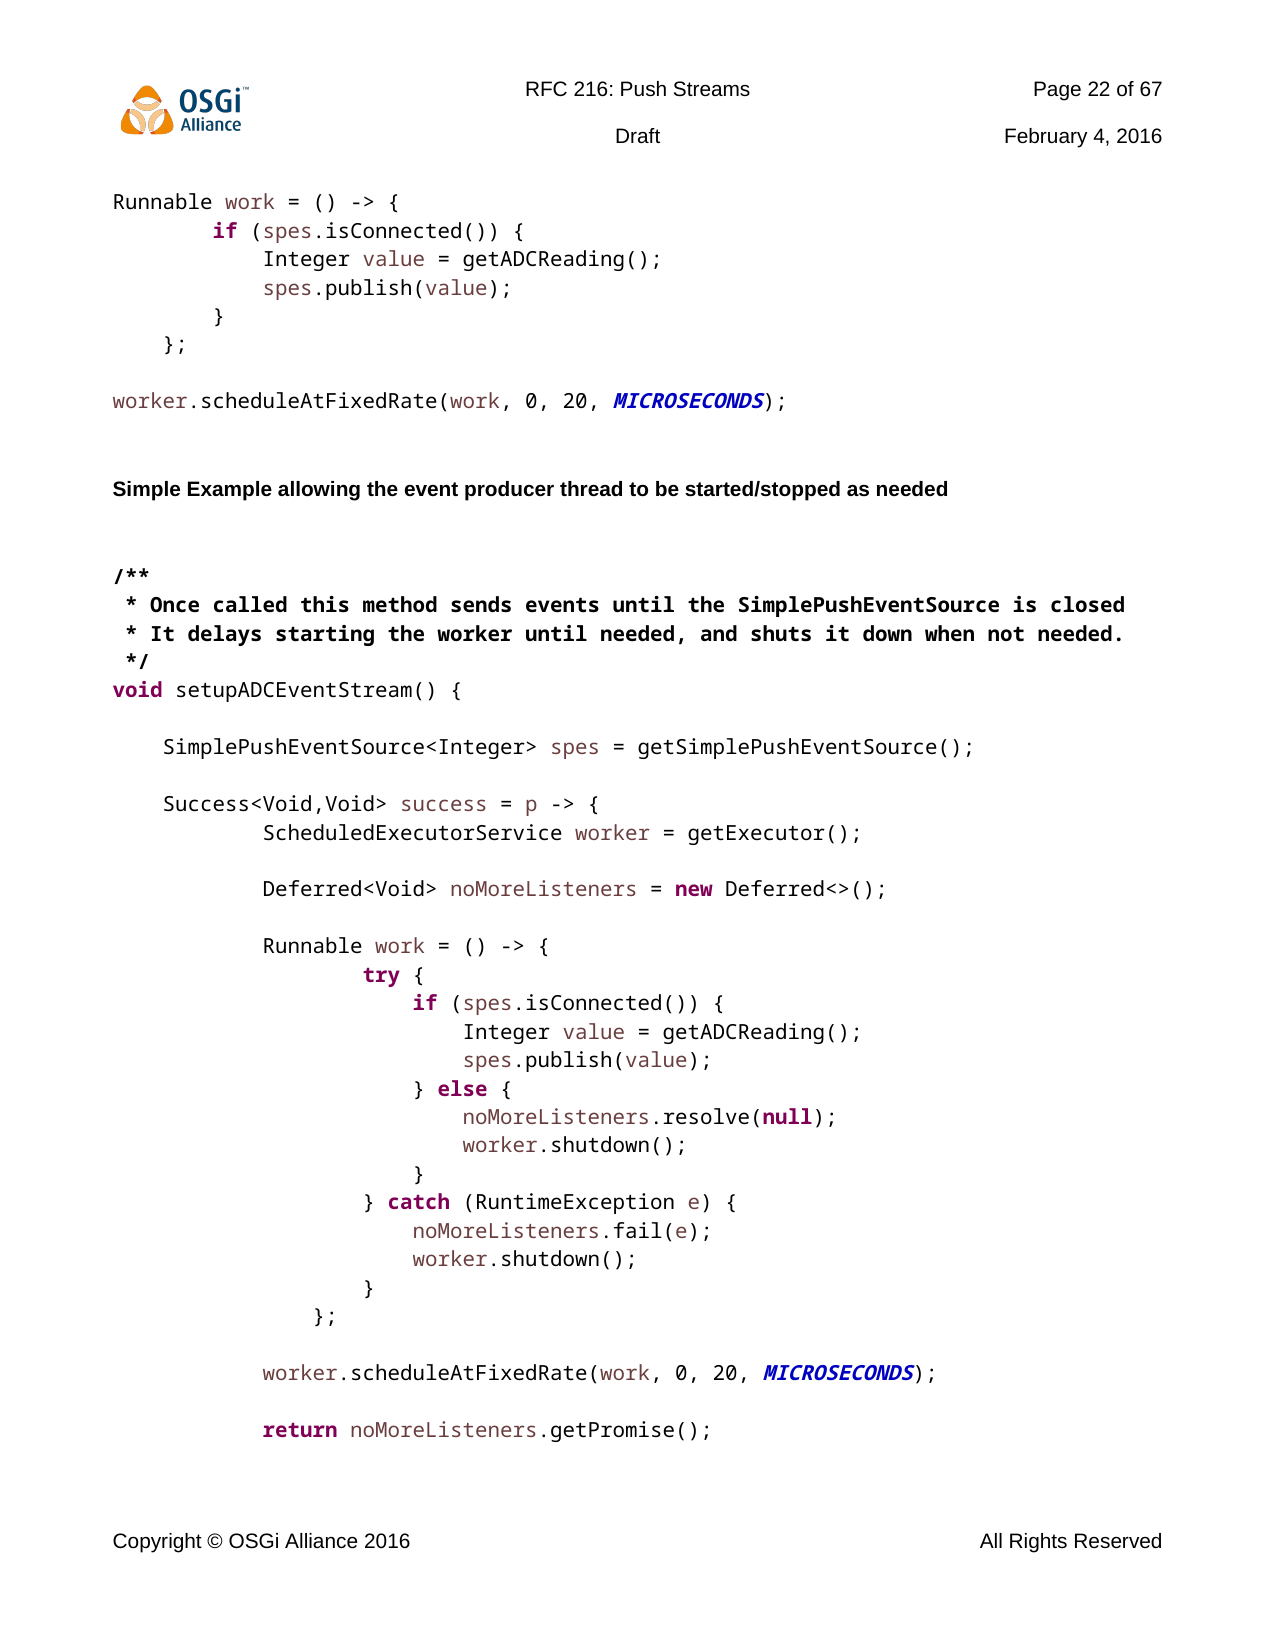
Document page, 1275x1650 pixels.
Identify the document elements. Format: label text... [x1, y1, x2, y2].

picture [113, 78, 257, 142]
text } [112, 1159, 1162, 1187]
text } else { [112, 1074, 1162, 1102]
text worker.scheduleAtFixedRate(work, 0, 20, MICROSECONDS); [112, 1358, 1162, 1386]
text * It delays starting the worker until needed, and shuts it down when not needed. [112, 619, 1162, 647]
text if (spes.isConnected()) { [112, 988, 1162, 1017]
text */ [112, 647, 1162, 676]
text }; [112, 329, 1162, 358]
text noMoreListeners.fail(e); [112, 1216, 1162, 1244]
text Runnable work = () -> { [112, 187, 1162, 216]
text noMoreListeners.resolve(null); [112, 1102, 1162, 1131]
text worker.shutdown(); [112, 1131, 1162, 1159]
list * Once called this method sends events until the SimplePushEventSource is closed [112, 590, 1162, 619]
text } [112, 301, 1162, 329]
text /** [112, 562, 1162, 590]
text Simple Example allowing the event producer thread to be started/stopped as needed [112, 476, 1162, 500]
text }; [112, 1301, 1162, 1329]
text worker.shutdown(); [112, 1244, 1162, 1273]
text try { [112, 960, 1162, 988]
text spes.publish(value); [112, 273, 1162, 301]
text } catch (RuntimeException e) { [112, 1187, 1162, 1216]
text spes.publish(value); [112, 1045, 1162, 1074]
text if (spes.isConnected()) { [112, 216, 1162, 244]
text } [112, 1273, 1162, 1301]
text ScheduledExecutorService worker = getExecutor(); [112, 818, 1162, 846]
text Runnable work = () -> { [112, 931, 1162, 960]
text Integer value = getADCReading(); [112, 244, 1162, 273]
text Integer value = getADCReading(); [112, 1017, 1162, 1045]
text worker.scheduleAtFixedRate(work, 0, 20, MICROSECONDS); [112, 386, 1162, 415]
text void setupADCEventStream() { [112, 676, 1162, 704]
text return noMoreListeners.getPromise(); [112, 1415, 1162, 1443]
text SimplePushEventSource<Integer> spes = getSimplePushEventSource(); [112, 732, 1162, 761]
text Deferred<Void> noMoreListeners = new Deferred<>(); [112, 874, 1162, 903]
text Success<Void,Void> success = p -> { [112, 789, 1162, 818]
